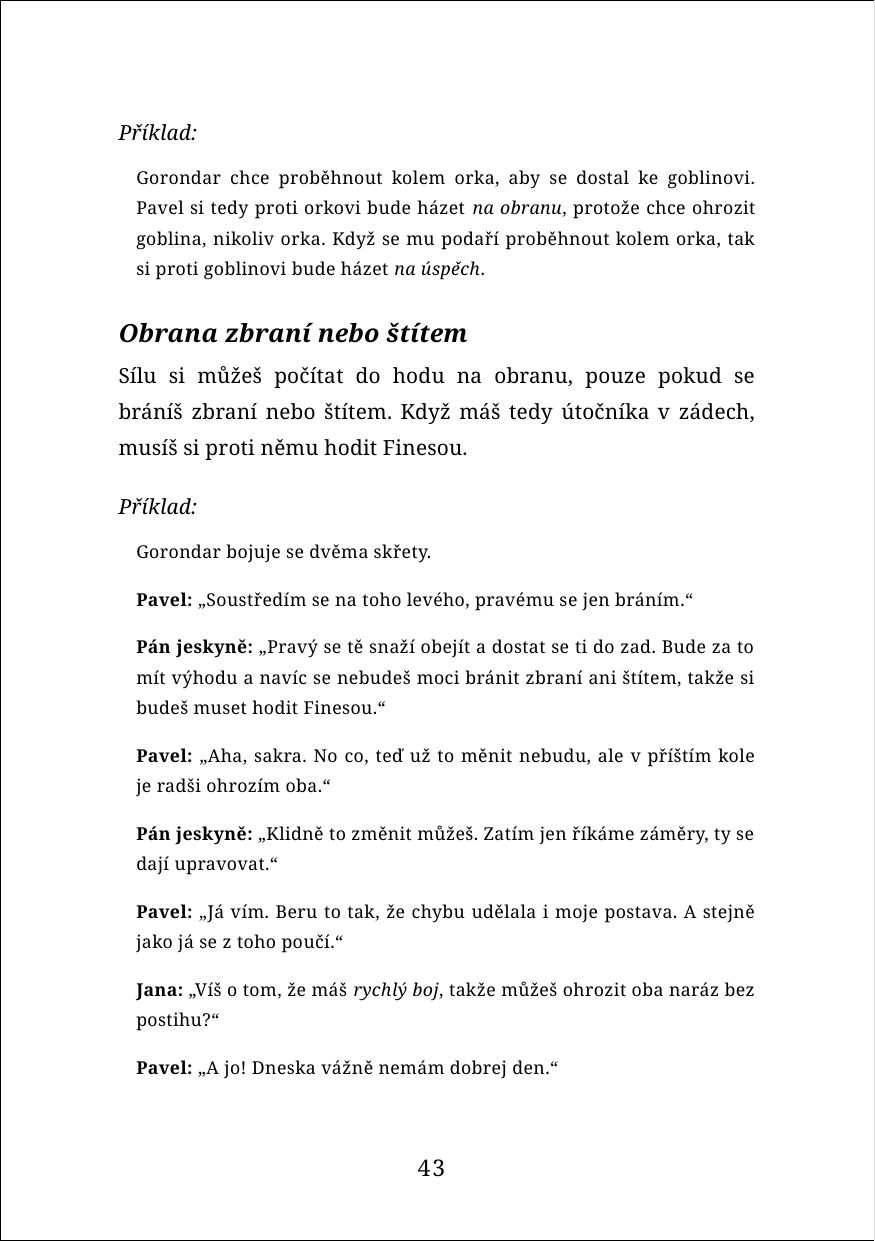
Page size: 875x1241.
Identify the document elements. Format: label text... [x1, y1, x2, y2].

text Pán jeskyně: „Pravý se tě snaží obejít a dostat se ti do zad. Bude za to mít výhodu a navíc se nebudeš moci bránit zbraní ani štítem, takže si budeš muset hodit Finesou.“ [136, 635, 756, 719]
text Pavel: „Soustředím se na toho levého, pravému se jen bráním.“ [136, 587, 756, 611]
text Příklad: [118, 492, 756, 520]
text Jana: „Víš o tom, že máš rychlý boj, takže můžeš ohrozit oba naráz bez postihu?“ [136, 978, 756, 1032]
text Sílu si můžeš počítat do hodu na obranu, pouze pokud se bráníš zbraní nebo štítem. Když máš tedy útočníka v zádech, musíš si proti němu hodit Finesou. [118, 362, 756, 461]
text Pán jeskyně: „Klidně to změnit můžeš. Zatím jen říkáme záměry, ty se dají upravovat.“ [136, 821, 756, 876]
text Gorondar chce proběhnout kolem orka, aby se dostal ke goblinovi. Pavel si tedy proti orkovi bude házet na obranu, protože chce ohrozit goblina, nikoliv orka. Když se mu podaří proběhnout kolem orka, tak si proti goblinovi bude házet na úspěch. [136, 166, 756, 280]
text Pavel: „Aha, sakra. No co, teď už to měnit nebudu, ale v příštím kole je radši ohrozím oba.“ [136, 743, 756, 798]
text Gorondar bojuje se dvěma skřety. [136, 539, 756, 563]
text Pavel: „A jo! Dneska vážně nemám dobrej den.“ [136, 1056, 756, 1080]
text Příklad: [118, 118, 756, 147]
subtitle Obrana zbraní nebo štítem [118, 316, 756, 350]
text Pavel: „Já vím. Beru to tak, že chybu udělala i moje postava. A stejně jako já se z toho poučí.“ [136, 899, 756, 954]
